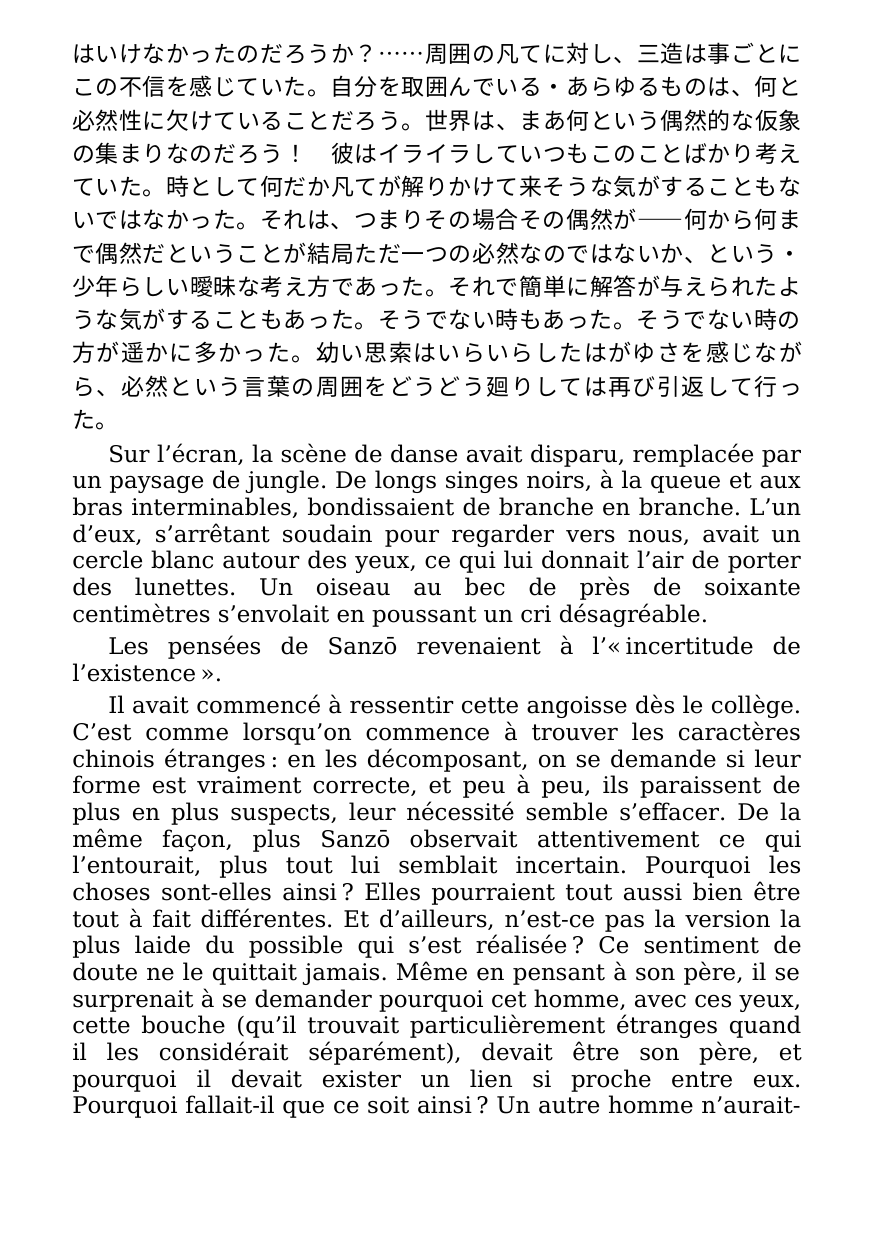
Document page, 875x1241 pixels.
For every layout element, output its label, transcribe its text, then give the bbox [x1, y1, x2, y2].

text Sur l’écran, la scène de danse avait disparu, remplacée par un paysage de jungle. De longs singes noirs, à la queue et aux bras interminables, bondissaient de branche en branche. L’un d’eux, s’arrêtant soudain pour regarder vers nous, avait un cercle blanc autour des yeux, ce qui lui donnait l’air de porter des lunettes. Un oiseau au bec de près de soixante centimètres s’envolait en poussant un cri désagréable. [72, 441, 802, 627]
text Il avait commencé à ressentir cette angoisse dès le collège. C’est comme lorsqu’on commence à trouver les caractères chinois étranges : en les décomposant, on se demande si leur forme est vraiment correcte, et peu à peu, ils paraissent de plus en plus suspects, leur nécessité semble s’effacer. De la même façon, plus Sanzō observait attentivement ce qui l’entourait, plus tout lui semblait incertain. Pourquoi les choses sont-elles ainsi ? Elles pourraient tout aussi bien être tout à fait différentes. Et d’ailleurs, n’est-ce pas la version la plus laide du possible qui s’est réalisée ? Ce sentiment de doute ne le quittait jamais. Même en pensant à son père, il se surprenait à se demander pourquoi cet homme, avec ces yeux, cette bouche (qu’il trouvait particulièrement étranges quand il les considérait séparément), devait être son père, et pourquoi il devait exister un lien si proche entre eux. Pourquoi fallait-il que ce soit ainsi ? Un autre homme n’aurait- [72, 693, 802, 1119]
text Les pensées de Sanzō revenaient à l’« incertitude de l’existence ». [72, 633, 802, 687]
text はいけなかったのだろうか？……周囲の凡てに対し、三造は事ごとにこの不信を感じていた。自分を取囲んでいる・あらゆるものは、何と必然性に欠けていることだろう。世界は、まあ何という偶然的な仮象の集まりなのだろう！ 彼はイライラしていつもこのことばかり考えていた。時として何だか凡てが解りかけて来そうな気がすることもないではなかった。それは、つまりその場合その偶然が――何から何まで偶然だということが結局ただ一つの必然なのではないか、という・少年らしい曖昧な考え方であった。それで簡単に解答が与えられたような気がすることもあった。そうでない時もあった。そうでない時の方が遥かに多かった。幼い思索はいらいらしたはがゆさを感じながら、必然という言葉の周囲をどうどう廻りしては再び引返して行った。 [72, 36, 802, 435]
